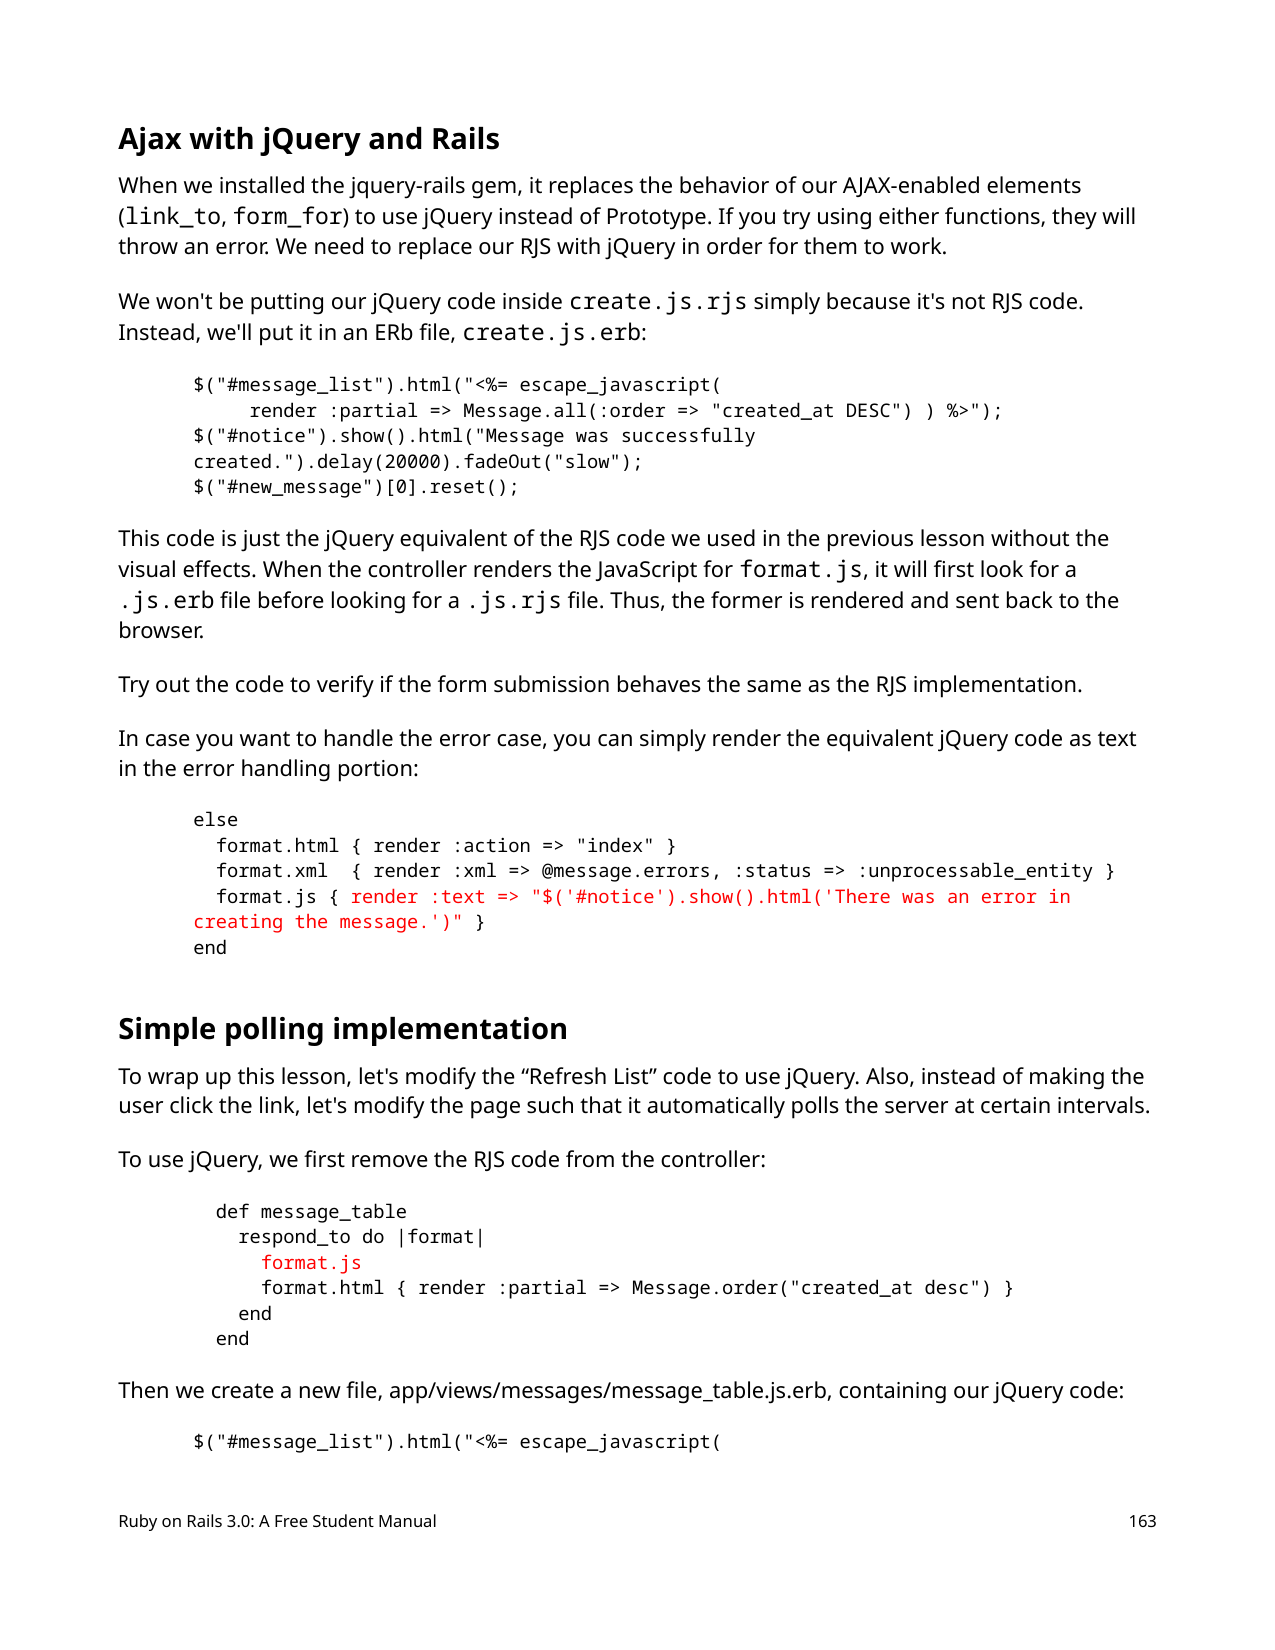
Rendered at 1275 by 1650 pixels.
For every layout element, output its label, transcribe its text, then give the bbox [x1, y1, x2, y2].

text In case you want to handle the error case, you can simply render the equivalent jQuery code as text in the error handling portion: [118, 723, 1157, 782]
text def message_table respond_to do |format| format.js format.html { render :partial => Message.order("created_at desc") } end end [193, 1198, 1157, 1351]
text This code is just the jQuery equivalent of the RJS code we used in the previous lesson without the visual effects. When the controller renders the JavaScript for format.js, it will first look for a .js.erb file before looking for a .js.rjs file. Thus, the former is rendered and sent back to the browser. [118, 523, 1157, 645]
subtitle Simple polling implementation [118, 1008, 1157, 1048]
text To wrap up this lesson, let's modify the “Refresh List” code to use jQuery. Also, instead of making the user click the link, let's modify the page such that it automatically polls the server at certain intervals. [118, 1061, 1157, 1120]
text To use jQuery, we first remove the RJS code from the controller: [118, 1144, 1157, 1174]
text When we installed the jquery-rails gem, it replaces the behavior of our AJAX-enabled elements (link_to, form_for) to use jQuery instead of Prototype. If you try using either functions, they will throw an error. We need to replace our RJS with jQuery in order for them to work. [118, 170, 1157, 261]
text $("#message_list").html("<%= escape_javascript( render :partial => Message.all(:order => "created_at DESC") ) %>"); $("#notice").show().html("Message was successfully created.").delay(20000).fadeOut("slow"); $("#new_message")[0].reset(); [193, 372, 1157, 499]
text We won't be putting our jQuery code inside create.js.rjs simply because it's not RJS code. Instead, we'll put it in an ERb file, create.js.erb: [118, 285, 1157, 348]
subtitle Ajax with jQuery and Rails [118, 118, 1157, 158]
text Then we create a new file, app/views/messages/message_table.js.erb, containing our jQuery code: [118, 1375, 1157, 1405]
text $("#message_list").html("<%= escape_javascript( [193, 1429, 1157, 1454]
text else format.html { render :action => "index" } format.xml { render :xml => @message.errors, :status => :unprocessable_entity } format.js { render :text => "$('#notice').show().html('There was an error in creating the message.')" } end [193, 806, 1157, 959]
text Try out the code to verify if the form submission behaves the same as the RJS implementation. [118, 669, 1157, 699]
